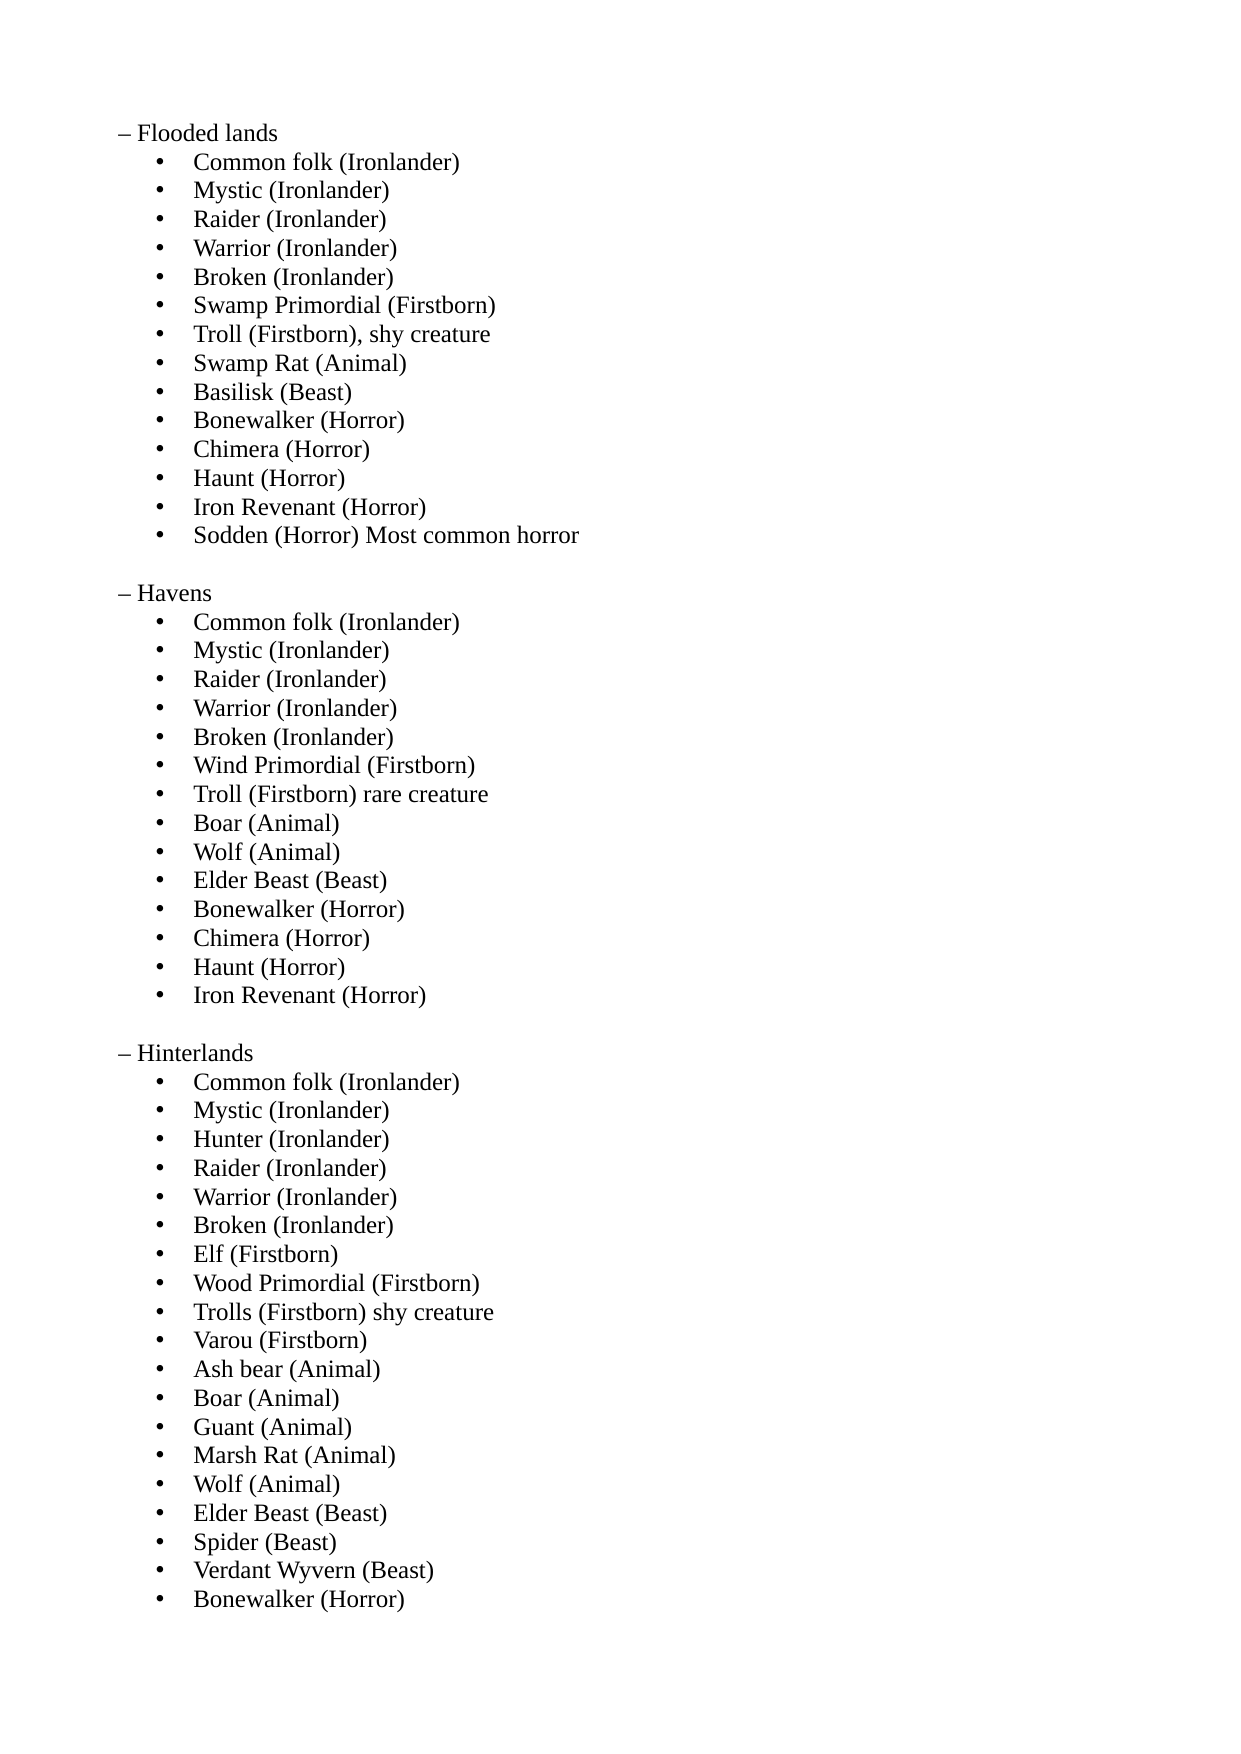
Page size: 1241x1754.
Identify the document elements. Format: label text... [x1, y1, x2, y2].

list Swamp Rat (Animal) [156, 348, 1122, 377]
list Mystic (Ironlander) [156, 636, 1122, 664]
list Wind Primordial (Firstborn) [156, 751, 1122, 779]
list Common folk (Ironlander) [156, 1067, 1122, 1096]
list Troll (Firstborn), shy creature [156, 319, 1122, 348]
list Elder Beast (Beast) [156, 866, 1122, 894]
list Sodden (Horror) Most common horror [156, 521, 1122, 549]
list Marsh Rat (Animal) [156, 1441, 1122, 1469]
list Warrior (Ironlander) [156, 1182, 1122, 1211]
list Broken (Ironlander) [156, 722, 1122, 751]
list Raider (Ironlander) [156, 204, 1122, 233]
list Warrior (Ironlander) [156, 693, 1122, 722]
list Haunt (Horror) [156, 952, 1122, 981]
list Raider (Ironlander) [156, 1153, 1122, 1182]
list Chimera (Horror) [156, 923, 1122, 952]
list Common folk (Ironlander) [156, 607, 1122, 636]
list Elf (Firstborn) [156, 1239, 1122, 1268]
list Bonewalker (Horror) [156, 1584, 1122, 1613]
list Broken (Ironlander) [156, 1211, 1122, 1239]
text – Havens [118, 578, 1122, 607]
list Chimera (Horror) [156, 434, 1122, 463]
list Broken (Ironlander) [156, 262, 1122, 291]
list Spider (Beast) [156, 1527, 1122, 1556]
list Wolf (Animal) [156, 1469, 1122, 1498]
list Iron Revenant (Horror) [156, 981, 1122, 1009]
list Swamp Primordial (Firstborn) [156, 291, 1122, 319]
list Mystic (Ironlander) [156, 1096, 1122, 1124]
list Ash bear (Animal) [156, 1354, 1122, 1383]
list Bonewalker (Horror) [156, 406, 1122, 434]
list Bonewalker (Horror) [156, 894, 1122, 923]
list Guant (Animal) [156, 1412, 1122, 1441]
list Iron Revenant (Horror) [156, 492, 1122, 521]
list Boar (Animal) [156, 1383, 1122, 1412]
list Wolf (Animal) [156, 837, 1122, 866]
text – Flooded lands [118, 118, 1122, 147]
list Raider (Ironlander) [156, 664, 1122, 693]
list Basilisk (Beast) [156, 377, 1122, 406]
list Elder Beast (Beast) [156, 1498, 1122, 1527]
list Troll (Firstborn) rare creature [156, 779, 1122, 808]
list Varou (Firstborn) [156, 1326, 1122, 1354]
list Warrior (Ironlander) [156, 233, 1122, 262]
list Common folk (Ironlander) [156, 147, 1122, 176]
list Hunter (Ironlander) [156, 1124, 1122, 1153]
list Verdant Wyvern (Beast) [156, 1556, 1122, 1584]
text – Hinterlands [118, 1038, 1122, 1067]
list Boar (Animal) [156, 808, 1122, 837]
list Mystic (Ironlander) [156, 176, 1122, 204]
list Wood Primordial (Firstborn) [156, 1268, 1122, 1297]
list Trolls (Firstborn) shy creature [156, 1297, 1122, 1326]
list Haunt (Horror) [156, 463, 1122, 492]
